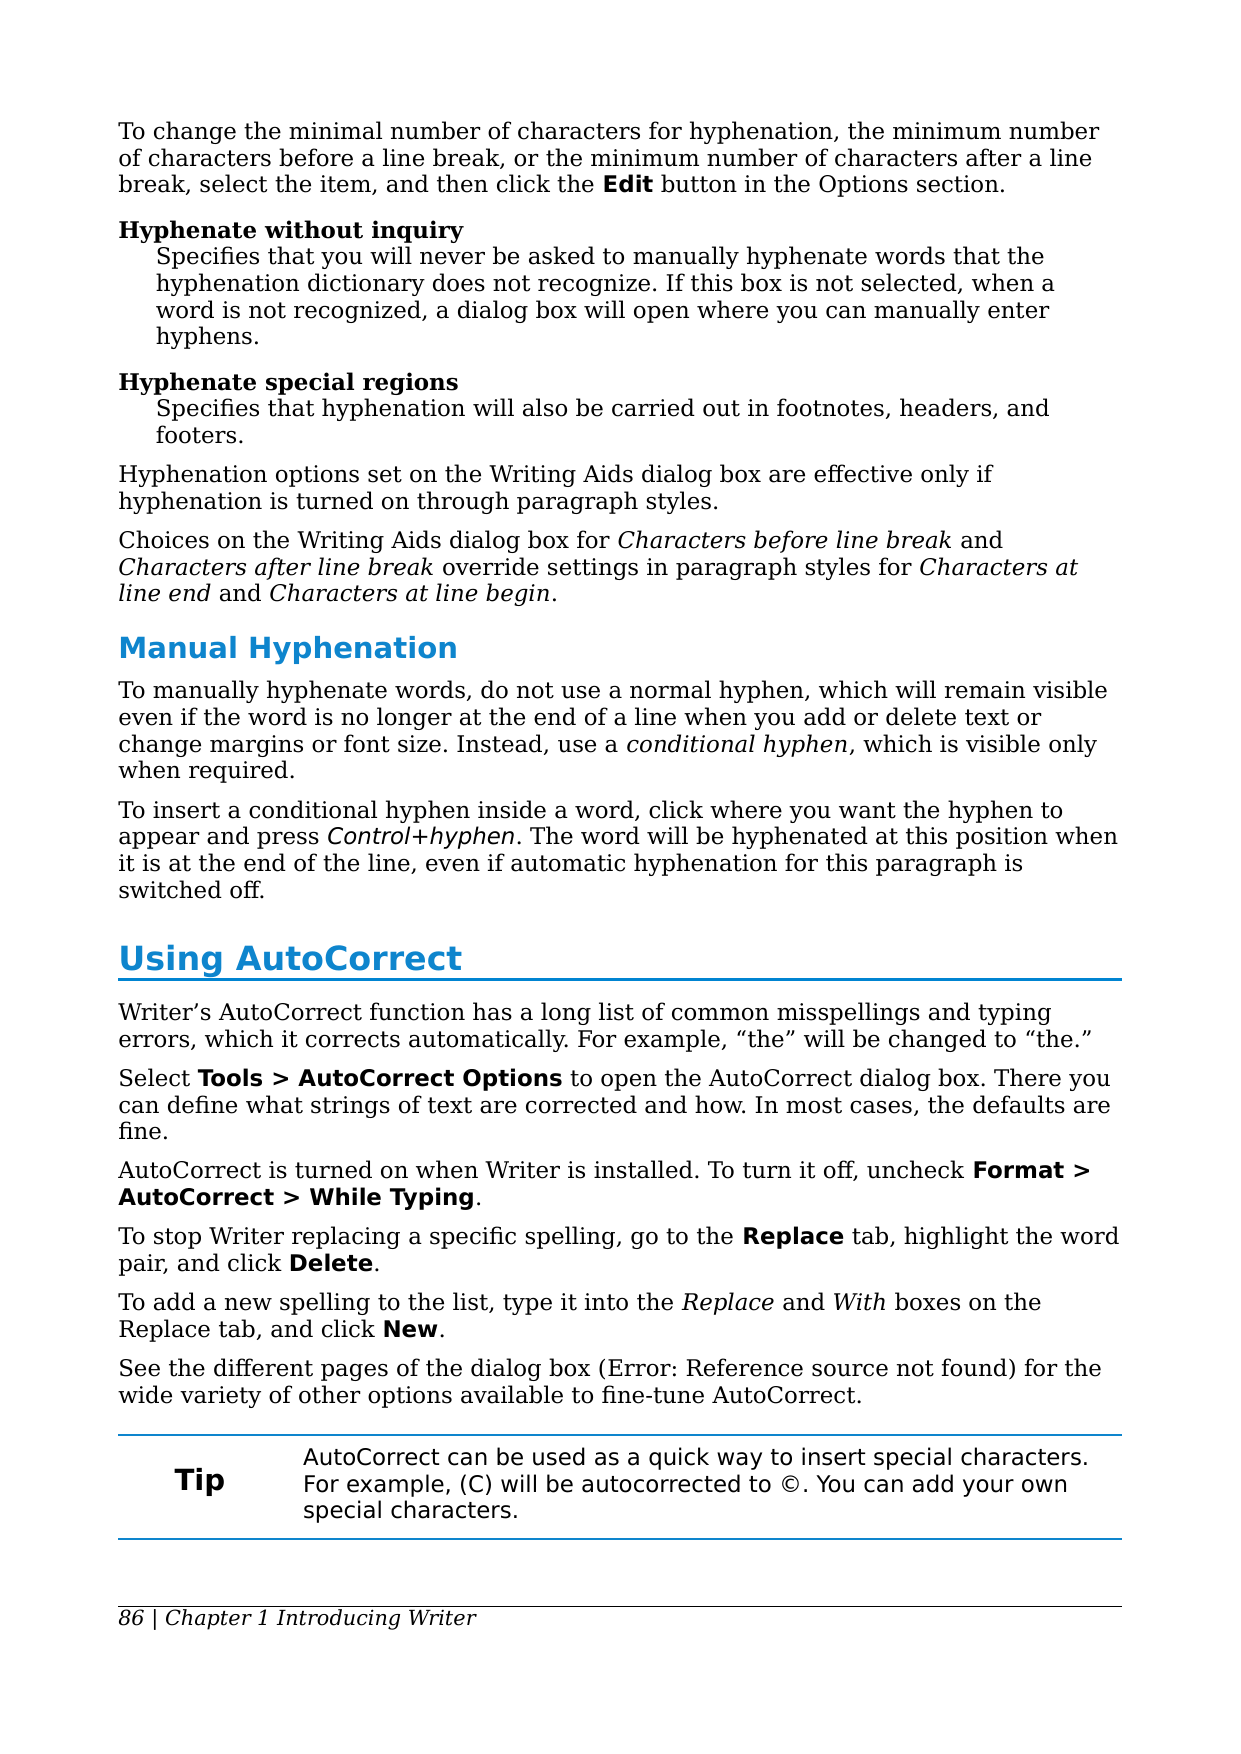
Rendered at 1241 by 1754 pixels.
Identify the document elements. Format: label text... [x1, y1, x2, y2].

text To insert a conditional hyphen inside a word, click where you want the hyphen to appear and press Control+hyphen. The word will be hyphenated at this position when it is at the end of the line, even if automatic hyphenation for this paragraph is switched off. [118, 797, 1122, 903]
text To add a new spelling to the list, type it into the Replace and With boxes on the Replace tab, and click New. [118, 1289, 1122, 1343]
text To change the minimal number of characters for hyphenation, the minimum number of characters before a line break, or the minimum number of characters after a line break, select the item, and then click the Edit button in the Options section. [118, 118, 1122, 198]
text Specifies that hyphenation will also be carried out in footnotes, headers, and footers. [156, 395, 1122, 449]
text To stop Writer replacing a specific spelling, go to the Replace tab, highlight the word pair, and click Delete. [118, 1223, 1122, 1277]
text Choices on the Writing Aids dialog box for Characters before line break and Characters after line break override settings in paragraph styles for Characters at line end and Characters at line begin. [118, 527, 1122, 607]
text Hyphenate special regions [118, 368, 1122, 395]
table_header Tip [118, 1436, 281, 1537]
text Select Tools > AutoCorrect Options to open the AutoCorrect dialog box. There you can define what strings of text are corrected and how. In most cases, the defaults are fine. [118, 1065, 1122, 1145]
table_header AutoCorrect can be used as a quick way to insert special characters. For example, (C) will be autocorrected to ©. You can add your own special characters. [281, 1436, 1122, 1537]
subtitle Using AutoCorrect [118, 939, 1122, 978]
text AutoCorrect is turned on when Writer is installed. To turn it off, uncheck Format > AutoCorrect > While Typing. [118, 1158, 1122, 1211]
text Hyphenate without inquiry [118, 217, 1122, 243]
text To manually hyphenate words, do not use a normal hyphen, which will remain visible even if the word is no longer at the end of a line when you add or delete text or change margins or font size. Instead, use a conditional hyphen, which is visible only when required. [118, 678, 1122, 784]
text Writer’s AutoCorrect function has a long list of common misspellings and typing errors, which it corrects automatically. For example, “the” will be changed to “the.” [118, 999, 1122, 1053]
text See the different pages of the dialog box (Error: Reference source not found) for the wide variety of other options available to fine-tune AutoCorrect. [118, 1355, 1122, 1408]
text Specifies that you will never be asked to manually hyphenate words that the hyphenation dictionary does not recognize. If this box is not selected, when a word is not recognized, a dialog box will open where you can manually enter hyphens. [156, 243, 1122, 350]
text Hyphenation options set on the Writing Aids dialog box are effective only if hyphenation is turned on through paragraph styles. [118, 461, 1122, 514]
subtitle Manual Hyphenation [118, 631, 1122, 665]
